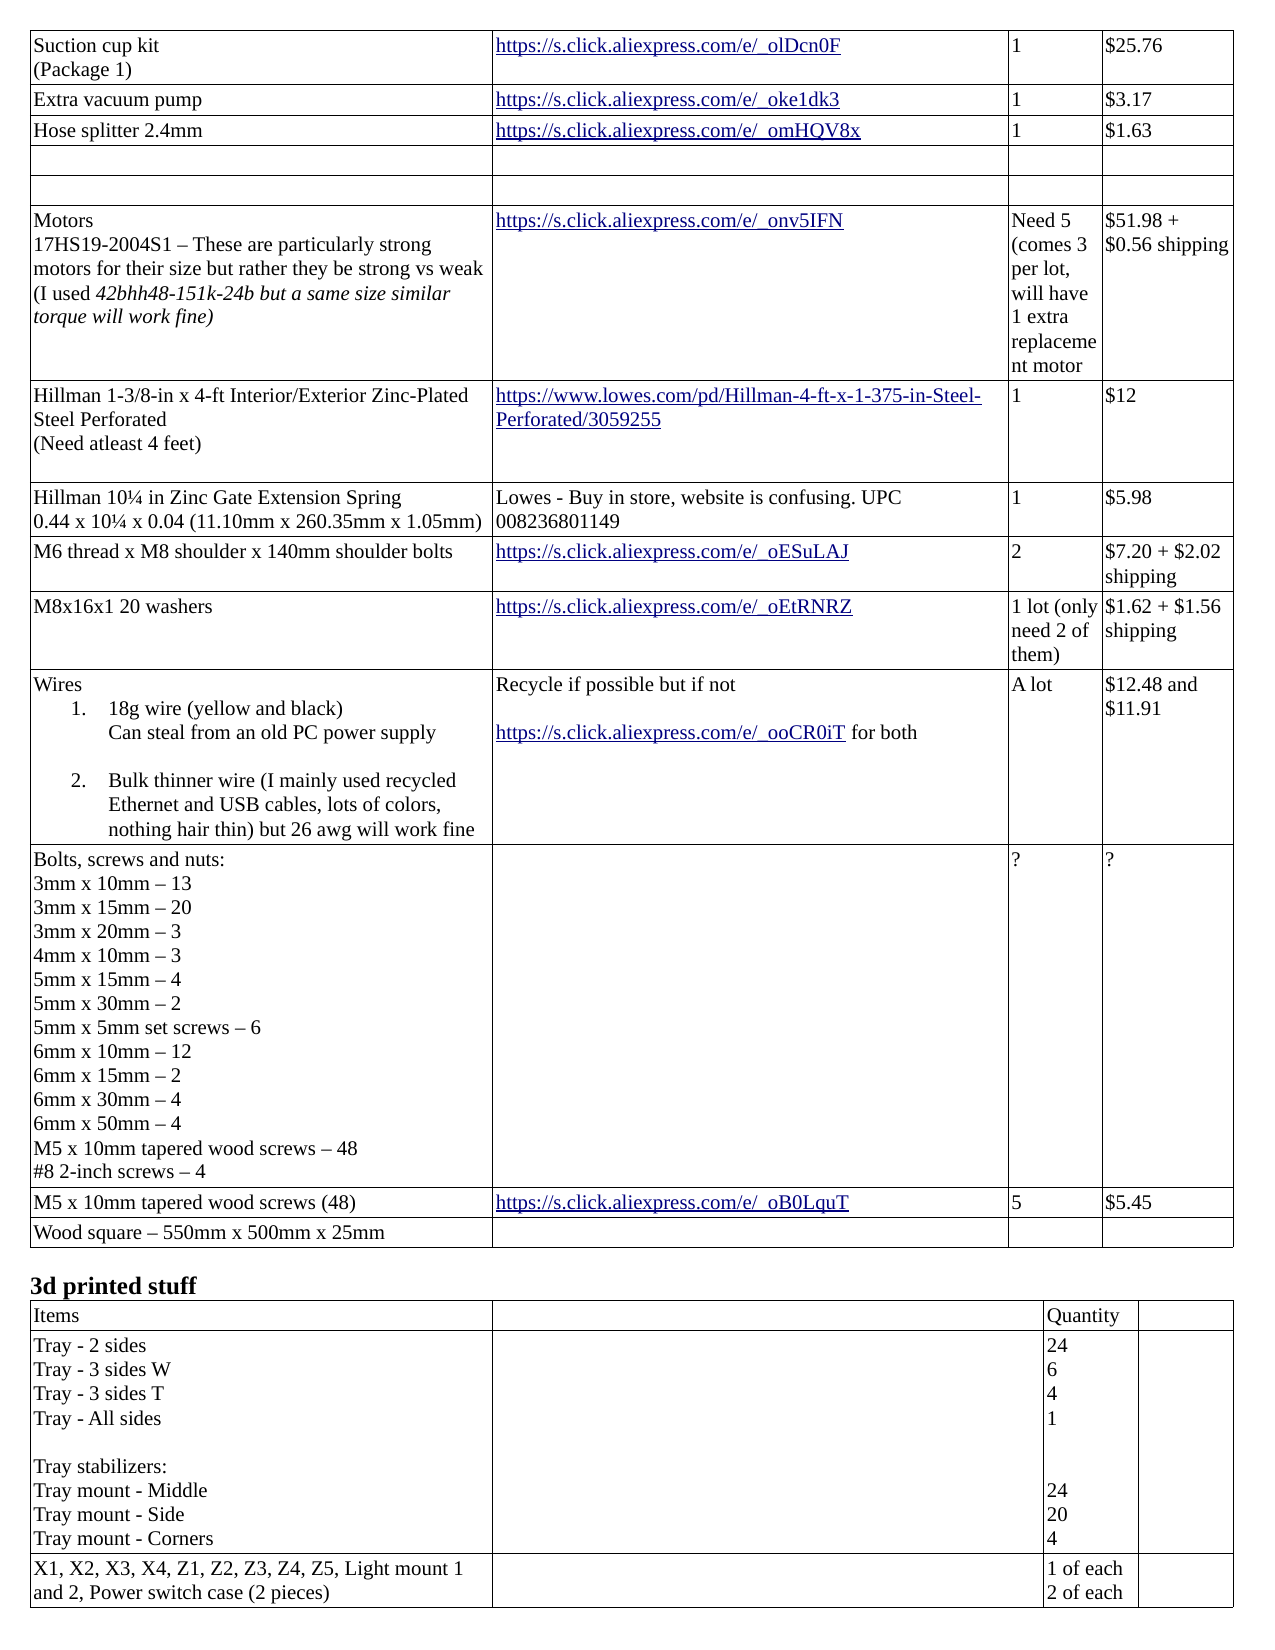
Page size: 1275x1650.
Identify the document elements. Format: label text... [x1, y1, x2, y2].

table_cell $51.98 + $0.56 shipping [1103, 206, 1233, 380]
table_cell https://s.click.aliexpress.com/e/_oke1dk3 [493, 85, 1008, 114]
table_cell 2 [1009, 537, 1102, 591]
text 3d printed stuff [30, 1271, 1245, 1300]
table_cell $1.62 + $1.56 shipping [1103, 592, 1233, 669]
table_cell $3.17 [1103, 85, 1233, 114]
table_cell $25.76 [1103, 31, 1233, 84]
table_cell https://s.click.aliexpress.com/e/_onv5IFN [493, 206, 1008, 380]
table_cell https://s.click.aliexpress.com/e/_oEtRNRZ [493, 592, 1008, 669]
table_cell $7.20 + $2.02 shipping [1103, 537, 1233, 591]
table_cell ? [1009, 845, 1102, 1187]
table_cell [1009, 1218, 1102, 1247]
table_cell https://s.click.aliexpress.com/e/_omHQV8x [493, 116, 1008, 145]
table_cell $12.48 and $11.91 [1103, 670, 1233, 843]
table_cell ? [1103, 845, 1233, 1187]
table_cell [493, 1554, 1043, 1607]
table_cell [493, 1218, 1008, 1247]
table_cell X1, X2, X3, X4, Z1, Z2, Z3, Z4, Z5, Light mount 1 and 2, Power switch case (2 pieces) [31, 1554, 492, 1607]
table_cell Hillman 1-3/8-in x 4-ft Interior/Exterior Zinc-Plated Steel Perforated (Need atleast 4 feet) [31, 381, 492, 482]
table_cell 1 [1009, 381, 1102, 482]
table_cell https://s.click.aliexpress.com/e/_olDcn0F [493, 31, 1008, 84]
table_cell https://s.click.aliexpress.com/e/_oB0LquT [493, 1188, 1008, 1217]
table_cell [31, 146, 492, 175]
table_cell 24 6 4 1 24 20 4 [1044, 1331, 1138, 1553]
table_header [493, 1301, 1043, 1330]
table_header Items [31, 1301, 492, 1330]
table_cell Wood square – 550mm x 500mm x 25mm [31, 1218, 492, 1247]
table_cell https://s.click.aliexpress.com/e/_oESuLAJ [493, 537, 1008, 591]
table_cell Need 5 (comes 3 per lot, will have 1 extra replacement motor [1009, 206, 1102, 380]
table_cell Motors 17HS19-2004S1 – These are particularly strong motors for their size but rather they be strong vs weak (I used 42bhh48-151k-24b but a same size similar torque will work fine) [31, 206, 492, 380]
table_cell Hillman 10¼ in Zinc Gate Extension Spring 0.44 x 10¼ x 0.04 (11.10mm x 260.35mm x 1.05mm) [31, 483, 492, 536]
table_cell [493, 176, 1008, 205]
table_cell [1139, 1331, 1233, 1553]
table_cell Wires 18g wire (yellow and black) Can steal from an old PC power supply Bulk thinner wire (I mainly used recycled Ethernet and USB cables, lots of colors, nothing hair thin) but 26 awg will work fine [31, 670, 492, 843]
table_cell $5.45 [1103, 1188, 1233, 1217]
table_cell $1.63 [1103, 116, 1233, 145]
table_cell A lot [1009, 670, 1102, 843]
table_cell [1139, 1554, 1233, 1607]
table_cell M6 thread x M8 shoulder x 140mm shoulder bolts [31, 537, 492, 591]
table_cell $12 [1103, 381, 1233, 482]
table_header Quantity [1044, 1301, 1138, 1330]
table_cell Tray - 2 sides Tray - 3 sides W Tray - 3 sides T Tray - All sides Tray stabilizers: Tray mount - Middle Tray mount - Side Tray mount - Corners [31, 1331, 492, 1553]
table_cell 5 [1009, 1188, 1102, 1217]
table_cell [1009, 146, 1102, 175]
table_cell 1 lot (only need 2 of them) [1009, 592, 1102, 669]
table_cell [1103, 146, 1233, 175]
table_cell 1 of each 2 of each [1044, 1554, 1138, 1607]
table_cell [493, 1331, 1043, 1553]
table_cell Hose splitter 2.4mm [31, 116, 492, 145]
table_cell [493, 146, 1008, 175]
table_cell [1103, 176, 1233, 205]
table_cell M5 x 10mm tapered wood screws (48) [31, 1188, 492, 1217]
table_cell [31, 176, 492, 205]
table_cell Recycle if possible but if not https://s.click.aliexpress.com/e/_ooCR0iT for both [493, 670, 1008, 843]
table_header [1139, 1301, 1233, 1330]
table_cell $5.98 [1103, 483, 1233, 536]
table_cell 1 [1009, 31, 1102, 84]
table_cell [1103, 1218, 1233, 1247]
table_cell Lowes - Buy in store, website is confusing. UPC 008236801149 [493, 483, 1008, 536]
table_cell 1 [1009, 483, 1102, 536]
table_cell Suction cup kit (Package 1) [31, 31, 492, 84]
table_cell 1 [1009, 116, 1102, 145]
table_cell https://www.lowes.com/pd/Hillman-4-ft-x-1-375-in-Steel-Perforated/3059255 [493, 381, 1008, 482]
table_cell Extra vacuum pump [31, 85, 492, 114]
table_cell [1009, 176, 1102, 205]
table_cell Bolts, screws and nuts: 3mm x 10mm – 13 3mm x 15mm – 20 3mm x 20mm – 3 4mm x 10mm – 3 5mm x 15mm – 4 5mm x 30mm – 2 5mm x 5mm set screws – 6 6mm x 10mm – 12 6mm x 15mm – 2 6mm x 30mm – 4 6mm x 50mm – 4 M5 x 10mm tapered wood screws – 48 #8 2-inch screws – 4 [31, 845, 492, 1187]
table_cell 1 [1009, 85, 1102, 114]
table_cell [493, 845, 1008, 1187]
table_cell M8x16x1 20 washers [31, 592, 492, 669]
